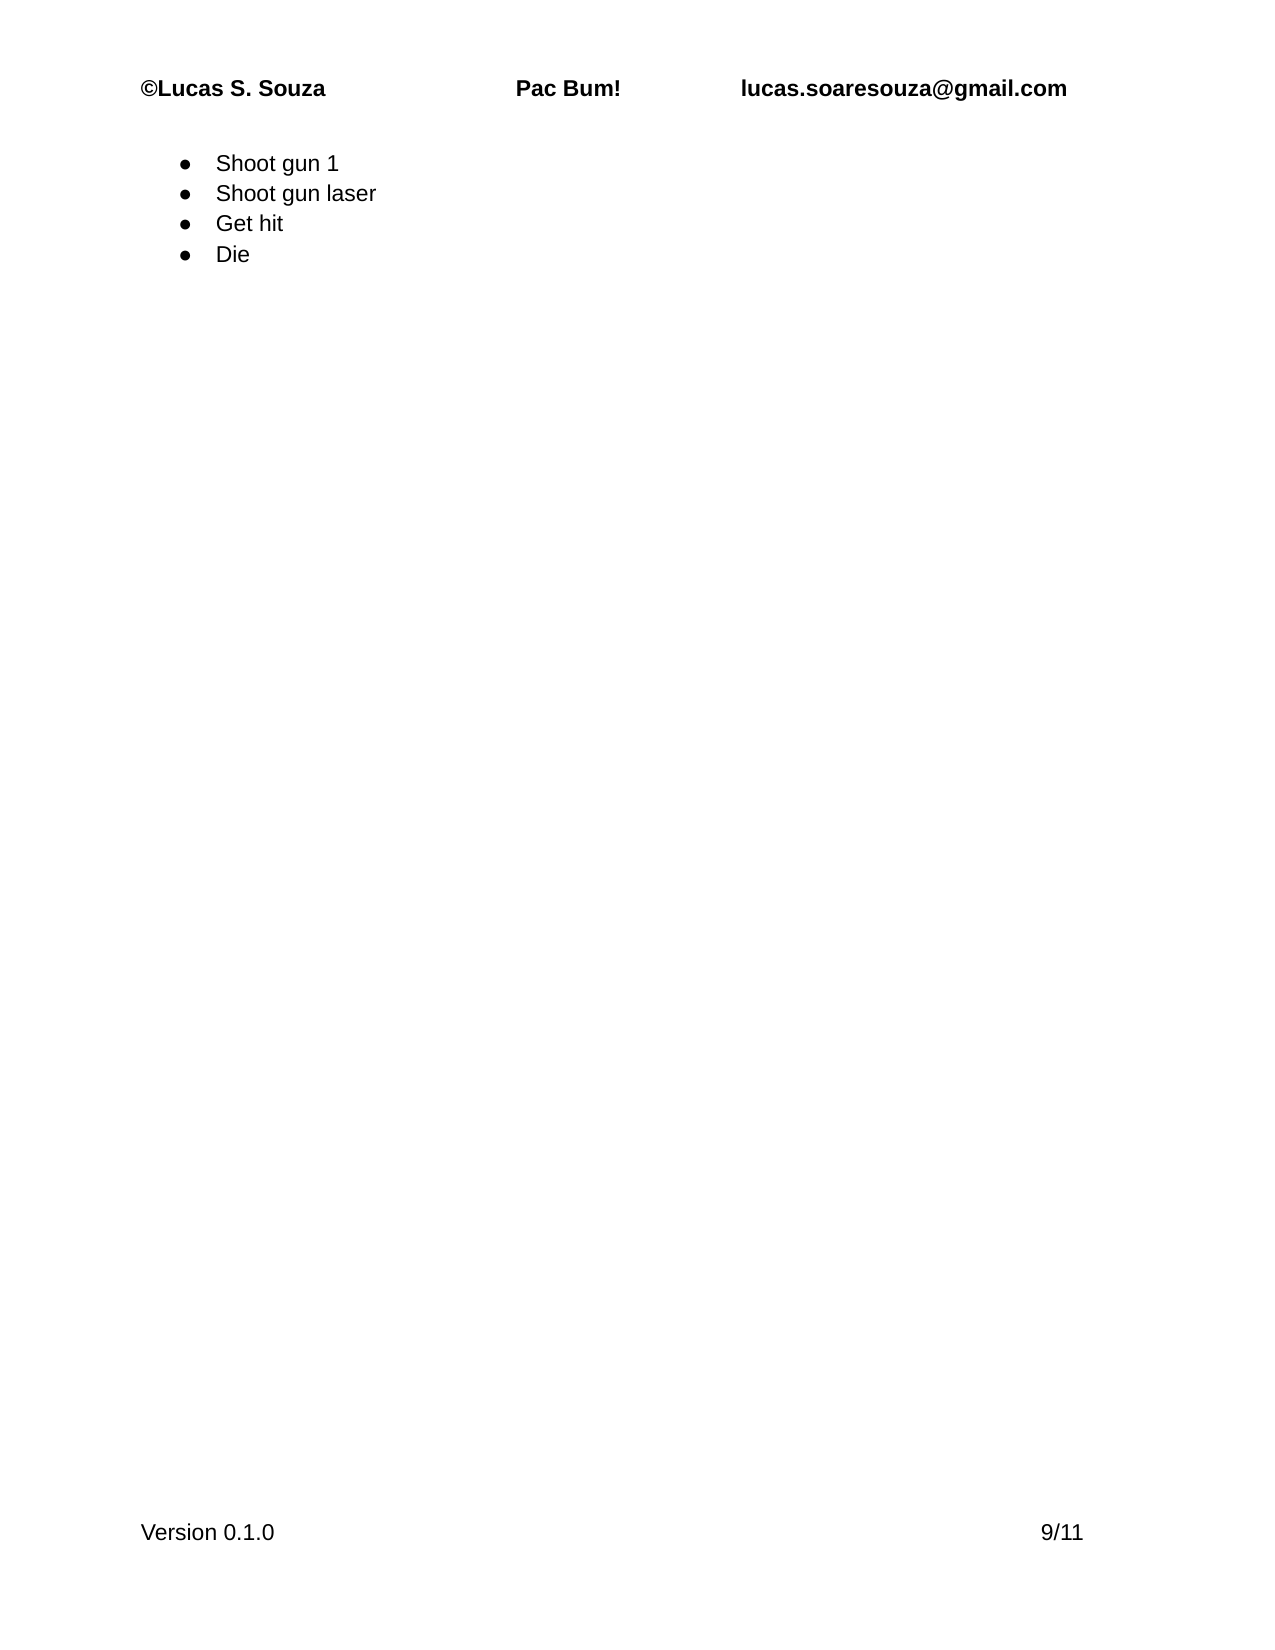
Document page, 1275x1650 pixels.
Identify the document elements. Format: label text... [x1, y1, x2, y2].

list Shoot gun laser [178, 180, 1125, 207]
list Get hit [178, 210, 1125, 237]
list Shoot gun 1 [178, 150, 1125, 176]
list Die [178, 241, 1125, 267]
